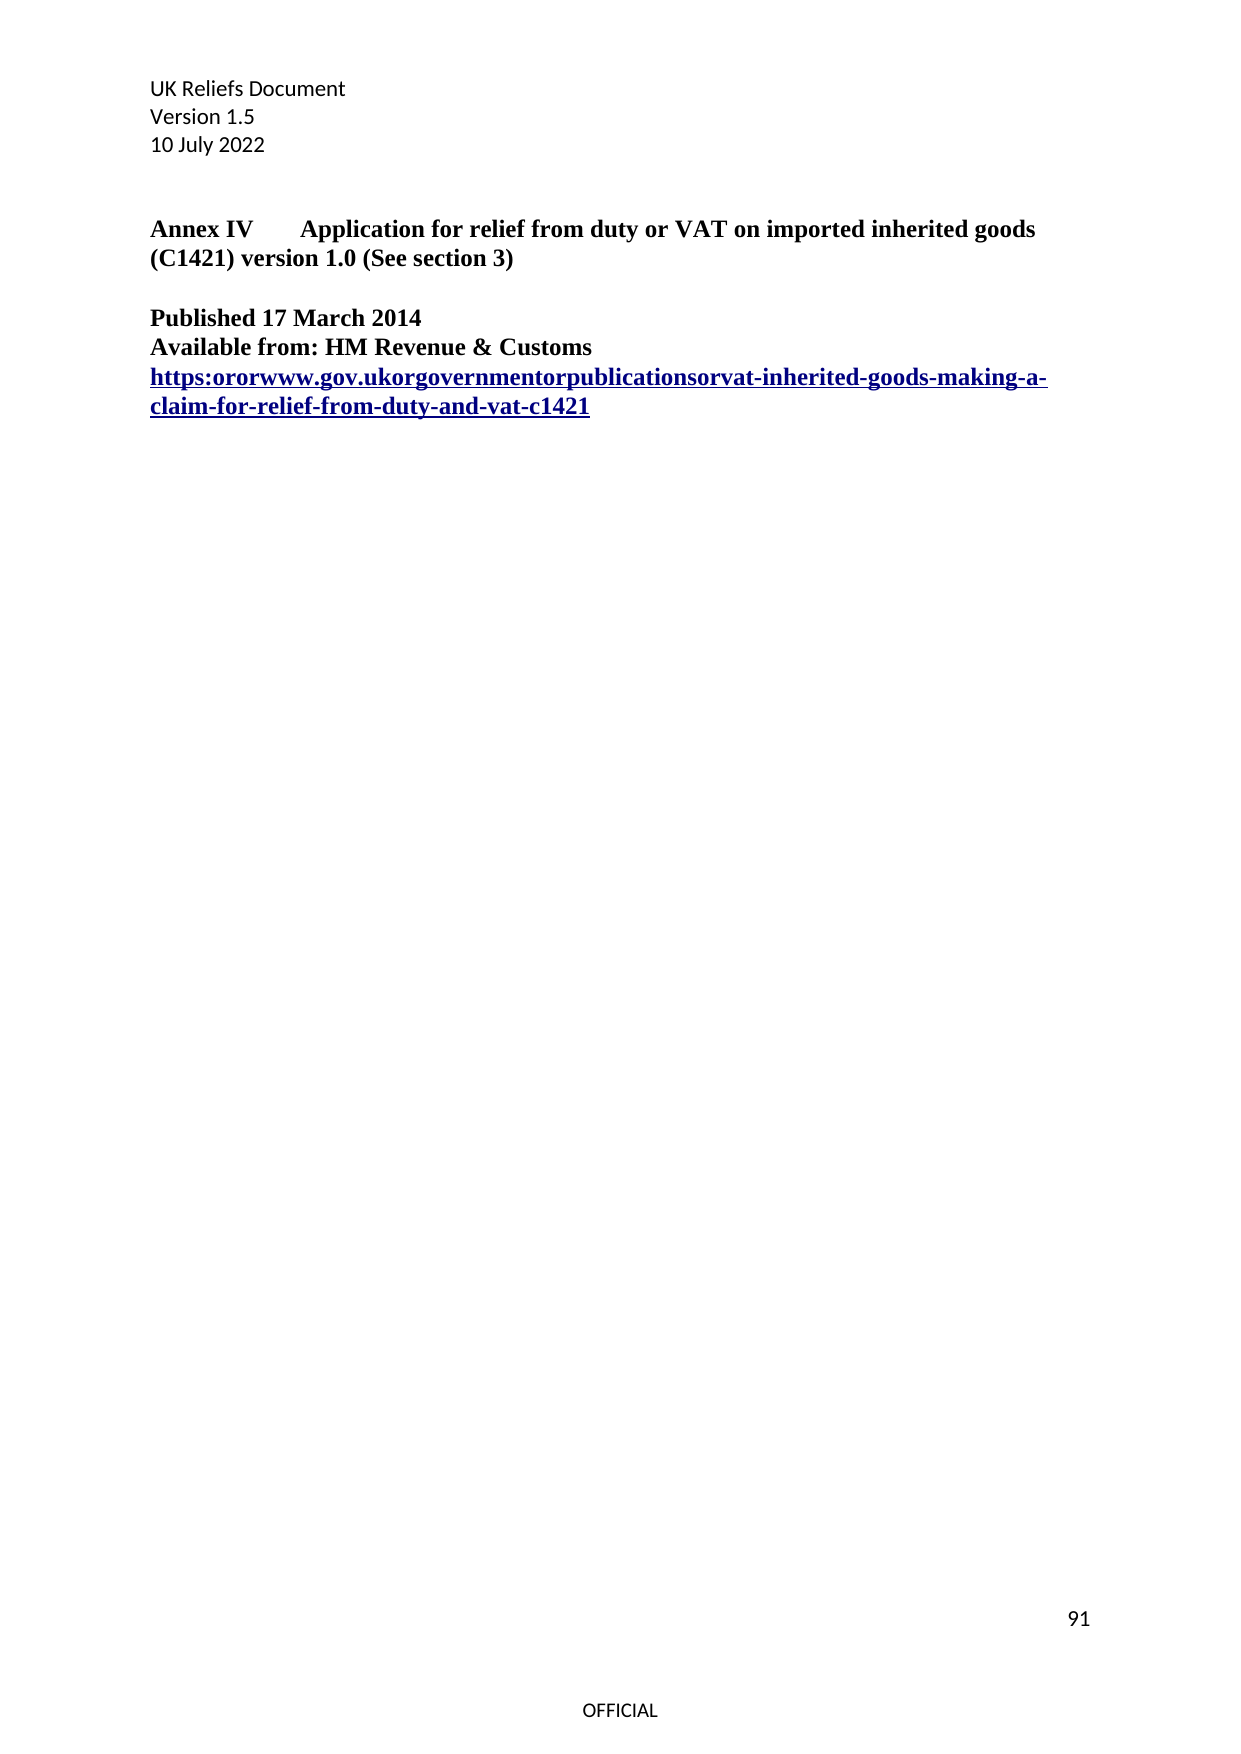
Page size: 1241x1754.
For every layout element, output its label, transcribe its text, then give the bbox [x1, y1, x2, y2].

text Annex IV Application for relief from duty or VAT on imported inherited goods (C1421) version 1.0 (See section 3) [150, 214, 1090, 272]
text Available from: HM Revenue & Customs https:ororwww.gov.ukorgovernmentorpublicationsorvat-inherited-goods-making-a-claim-for-relief-from-duty-and-vat-c1421 [150, 332, 1090, 420]
text Published 17 March 2014 [150, 303, 1090, 331]
